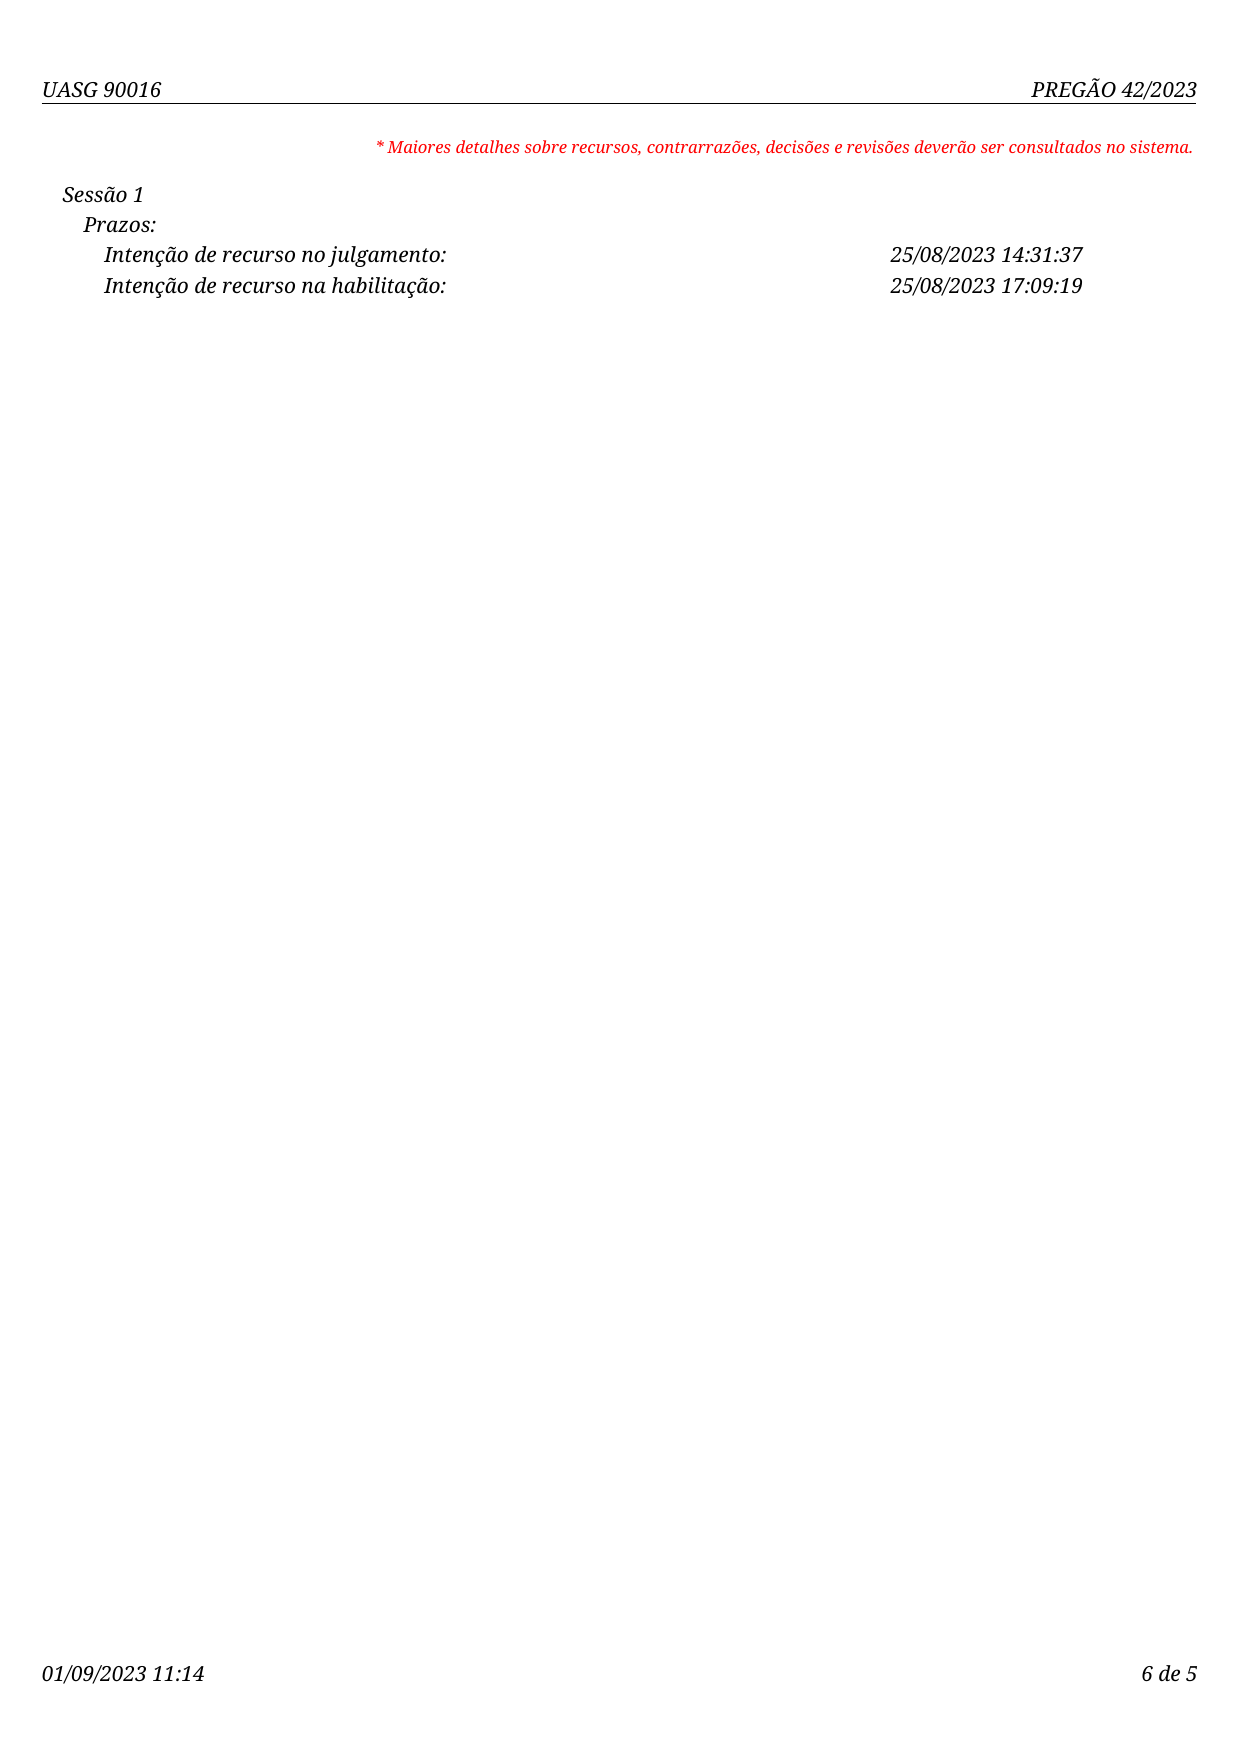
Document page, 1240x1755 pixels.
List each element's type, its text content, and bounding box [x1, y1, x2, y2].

table_cell Intenção de recurso no julgamento: [63, 241, 518, 271]
table_header [518, 180, 1085, 241]
table_cell 25/08/2023 17:09:19 [518, 271, 1085, 301]
table_header Sessão 1 Prazos: [63, 180, 518, 241]
table_cell 25/08/2023 14:31:37 [518, 241, 1085, 271]
text * Maiores detalhes sobre recursos, contrarrazões, decisões e revisões deverão ser consultados no sistema. [42, 136, 1196, 158]
table_cell Intenção de recurso na habilitação: [63, 271, 518, 301]
